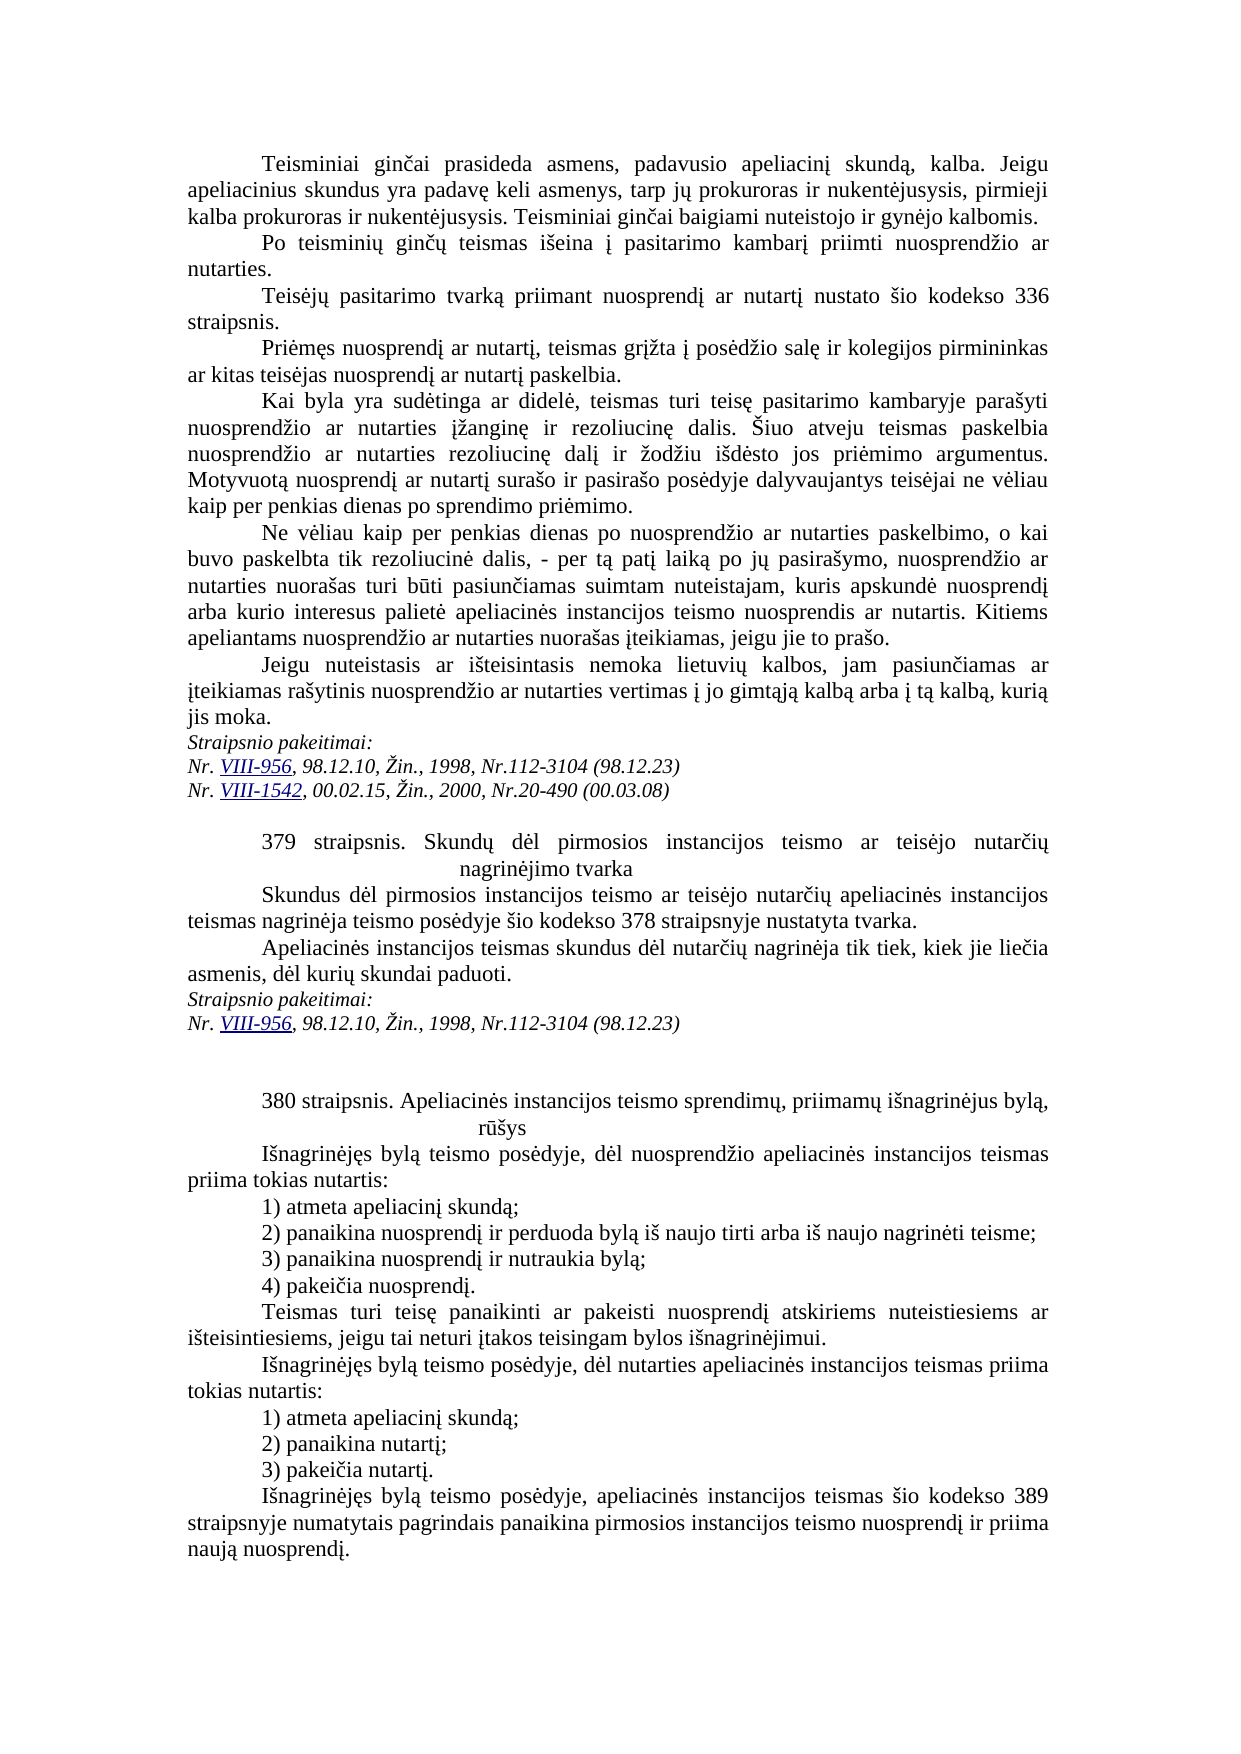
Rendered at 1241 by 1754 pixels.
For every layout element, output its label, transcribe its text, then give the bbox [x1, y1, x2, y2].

text Nr. VIII-1542, 00.02.15, Žin., 2000, Nr.20-490 (00.03.08) [187, 778, 1050, 802]
text Straipsnio pakeitimai: [187, 730, 1050, 754]
text 2) panaikina nuosprendį ir perduoda bylą iš naujo tirti arba iš naujo nagrinėti teisme; [187, 1219, 1050, 1245]
text Teismas turi teisę panaikinti ar pakeisti nuosprendį atskiriems nuteistiesiems ar išteisintiesiems, jeigu tai neturi įtakos teisingam bylos išnagrinėjimui. [187, 1298, 1050, 1351]
text Apeliacinės instancijos teismas skundus dėl nutarčių nagrinėja tik tiek, kiek jie liečia asmenis, dėl kurių skundai paduoti. [187, 934, 1050, 986]
text Nr. VIII-956, 98.12.10, Žin., 1998, Nr.112-3104 (98.12.23) [187, 754, 1050, 778]
text Kai byla yra sudėtinga ar didelė, teismas turi teisę pasitarimo kambaryje parašyti nuosprendžio ar nutarties įžanginę ir rezoliucinę dalis. Šiuo atveju teismas paskelbia nuosprendžio ar nutarties rezoliucinę dalį ir žodžiu išdėsto jos priėmimo argumentus. Motyvuotą nuosprendį ar nutartį surašo ir pasirašo posėdyje dalyvaujantys teisėjai ne vėliau kaip per penkias dienas po sprendimo priėmimo. [187, 387, 1050, 519]
text Teisėjų pasitarimo tvarką priimant nuosprendį ar nutartį nustato šio kodekso 336 straipsnis. [187, 282, 1050, 334]
text 1) atmeta apeliacinį skundą; [187, 1403, 1050, 1430]
text Išnagrinėjęs bylą teismo posėdyje, dėl nutarties apeliacinės instancijos teismas priima tokias nutartis: [187, 1351, 1050, 1403]
text Jeigu nuteistasis ar išteisintasis nemoka lietuvių kalbos, jam pasiunčiamas ar įteikiamas rašytinis nuosprendžio ar nutarties vertimas į jo gimtąją kalbą arba į tą kalbą, kurią jis moka. [187, 651, 1050, 730]
text 2) panaikina nutartį; [187, 1430, 1050, 1456]
text Straipsnio pakeitimai: [187, 986, 1050, 1011]
text Nr. VIII-956, 98.12.10, Žin., 1998, Nr.112-3104 (98.12.23) [187, 1011, 1050, 1034]
text Ne vėliau kaip per penkias dienas po nuosprendžio ar nutarties paskelbimo, o kai buvo paskelbta tik rezoliucinė dalis, - per tą patį laiką po jų pasirašymo, nuosprendžio ar nutarties nuorašas turi būti pasiunčiamas suimtam nuteistajam, kuris apskundė nuosprendį arba kurio interesus palietė apeliacinės instancijos teismo nuosprendis ar nutartis. Kitiems apeliantams nuosprendžio ar nutarties nuorašas įteikiamas, jeigu jie to prašo. [187, 519, 1050, 651]
text 4) pakeičia nuosprendį. [187, 1272, 1050, 1298]
text 379 straipsnis. Skundų dėl pirmosios instancijos teismo ar teisėjo nutarčių nagrinėjimo tvarka [261, 828, 1050, 881]
text 1) atmeta apeliacinį skundą; [187, 1193, 1050, 1219]
text Išnagrinėjęs bylą teismo posėdyje, apeliacinės instancijos teismas šio kodekso 389 straipsnyje numatytais pagrindais panaikina pirmosios instancijos teismo nuosprendį ir priima naują nuosprendį. [187, 1483, 1050, 1562]
text Skundus dėl pirmosios instancijos teismo ar teisėjo nutarčių apeliacinės instancijos teismas nagrinėja teismo posėdyje šio kodekso 378 straipsnyje nustatyta tvarka. [187, 881, 1050, 934]
text 380 straipsnis. Apeliacinės instancijos teismo sprendimų, priimamų išnagrinėjus bylą, rūšys [261, 1087, 1050, 1140]
text Išnagrinėjęs bylą teismo posėdyje, dėl nuosprendžio apeliacinės instancijos teismas priima tokias nutartis: [187, 1140, 1050, 1193]
text Priėmęs nuosprendį ar nutartį, teismas grįžta į posėdžio salę ir kolegijos pirmininkas ar kitas teisėjas nuosprendį ar nutartį paskelbia. [187, 334, 1050, 387]
text Po teisminių ginčų teismas išeina į pasitarimo kambarį priimti nuosprendžio ar nutarties. [187, 229, 1050, 282]
text Teisminiai ginčai prasideda asmens, padavusio apeliacinį skundą, kalba. Jeigu apeliacinius skundus yra padavę keli asmenys, tarp jų prokuroras ir nukentėjusysis, pirmieji kalba prokuroras ir nukentėjusysis. Teisminiai ginčai baigiami nuteistojo ir gynėjo kalbomis. [187, 150, 1050, 229]
text 3) panaikina nuosprendį ir nutraukia bylą; [187, 1245, 1050, 1272]
text 3) pakeičia nutartį. [187, 1456, 1050, 1483]
